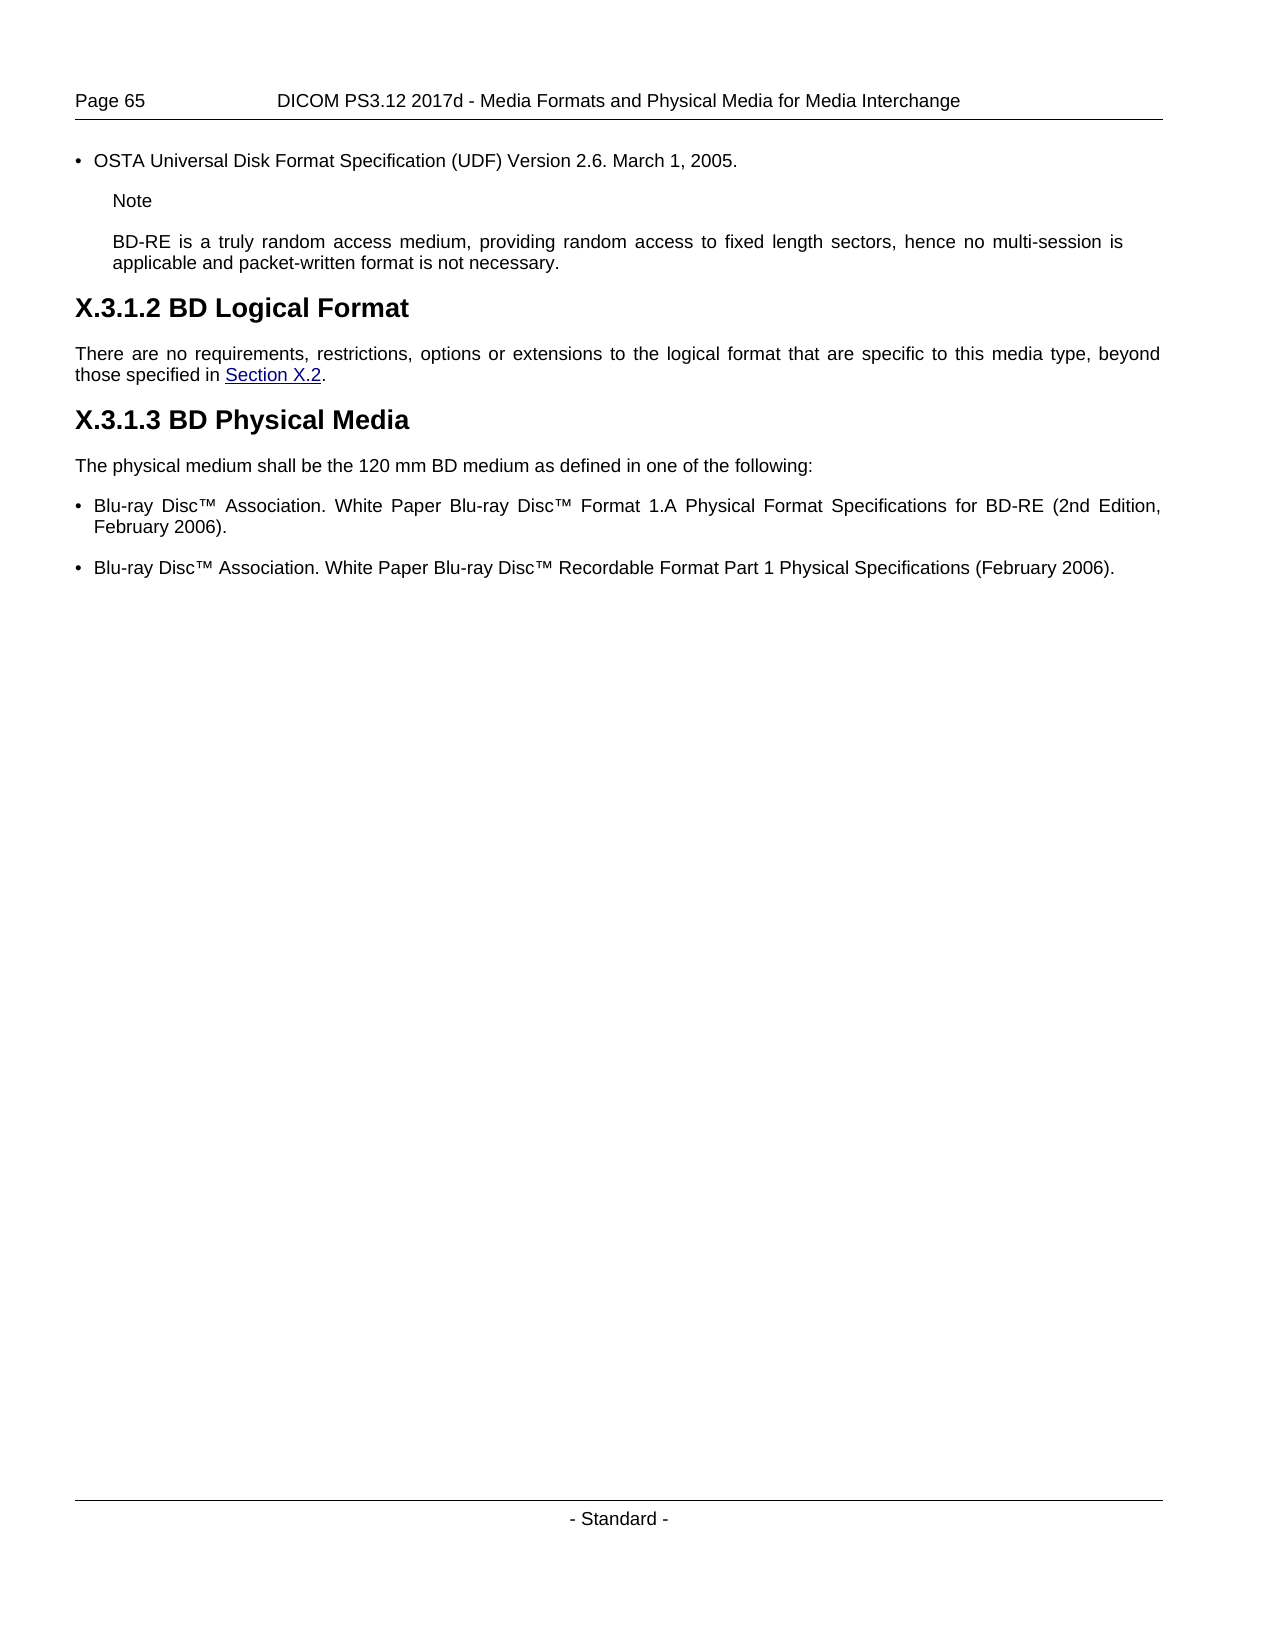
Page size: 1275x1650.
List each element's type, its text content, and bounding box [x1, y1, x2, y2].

text There are no requirements, restrictions, options or extensions to the logical format that are specific to this media type, beyond those specified in Section X.2. [75, 342, 1162, 386]
text The physical medium shall be the 120 mm BD medium as defined in one of the following: [75, 454, 1162, 476]
list Blu-ray Disc™ Association. White Paper Blu-ray Disc™ Format 1.A Physical Format Specifications for BD-RE (2nd Edition, February 2006). [75, 495, 1162, 538]
text X.3.1.3 BD Physical Media [75, 404, 1162, 436]
list OSTA Universal Disk Format Specification (UDF) Version 2.6. March 1, 2005. [75, 150, 1162, 172]
list Blu-ray Disc™ Association. White Paper Blu-ray Disc™ Recordable Format Part 1 Physical Specifications (February 2006). [75, 557, 1162, 578]
text BD-RE is a truly random access medium, providing random access to fixed length sectors, hence no multi-session is applicable and packet-written format is not necessary. [112, 231, 1125, 274]
text Note [112, 190, 1125, 212]
text X.3.1.2 BD Logical Format [75, 292, 1162, 324]
